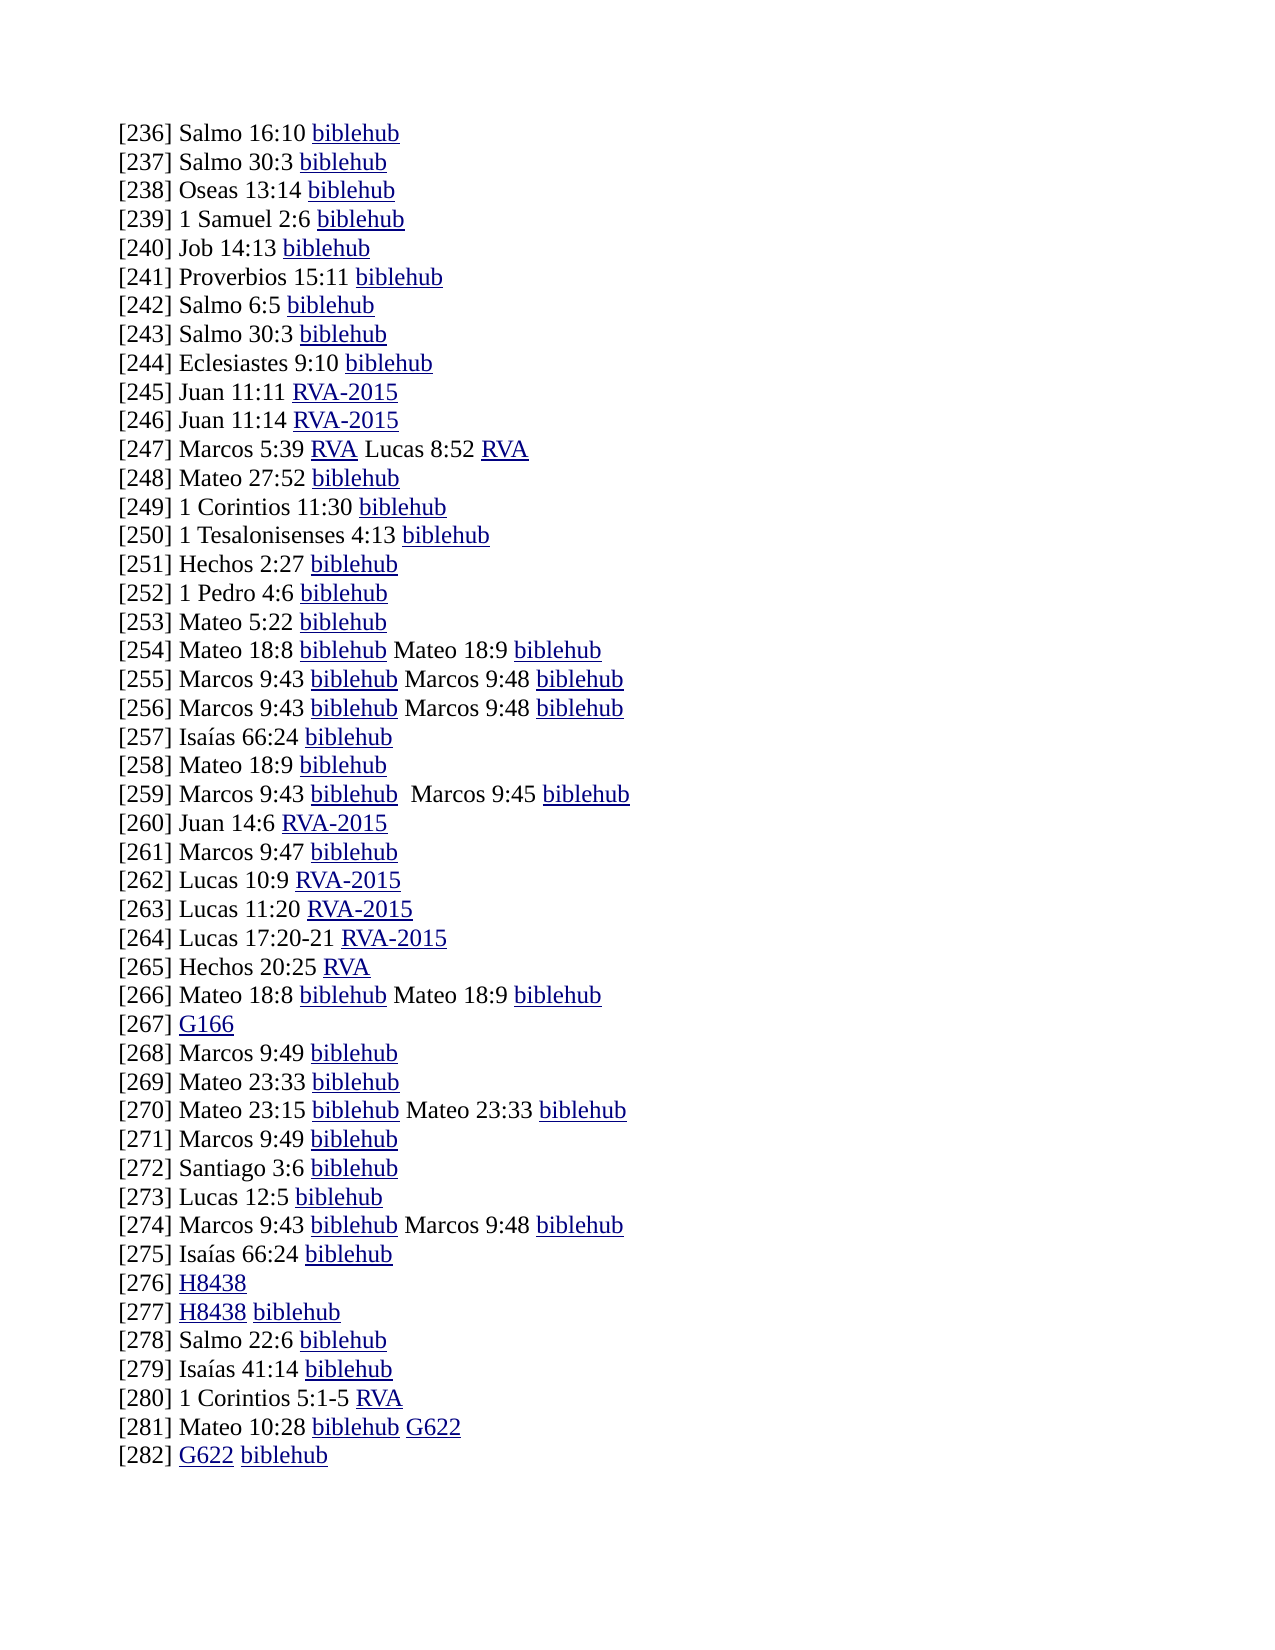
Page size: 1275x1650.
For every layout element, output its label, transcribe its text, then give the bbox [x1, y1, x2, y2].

text 1 Corintios 11:30 biblehub [118, 492, 1157, 521]
text Salmo 22:6 biblehub [118, 1326, 1157, 1354]
text Juan 14:6 RVA-2015 [118, 808, 1157, 837]
text Hechos 20:25 RVA [118, 952, 1157, 981]
text Marcos 9:49 biblehub [118, 1124, 1157, 1153]
text Mateo 18:9 biblehub [118, 751, 1157, 779]
text Marcos 5:39 RVA Lucas 8:52 RVA [118, 434, 1157, 463]
text Marcos 9:43 biblehub Marcos 9:48 biblehub [118, 1211, 1157, 1239]
text Marcos 9:43 biblehub Marcos 9:45 biblehub [118, 779, 1157, 808]
text Marcos 9:49 biblehub [118, 1038, 1157, 1067]
text Mateo 5:22 biblehub [118, 607, 1157, 636]
text Juan 11:14 RVA-2015 [118, 406, 1157, 434]
text G622 biblehub [118, 1441, 1157, 1469]
text Isaías 41:14 biblehub [118, 1354, 1157, 1383]
text Isaías 66:24 biblehub [118, 1239, 1157, 1268]
text Salmo 6:5 biblehub [118, 291, 1157, 319]
text Job 14:13 biblehub [118, 233, 1157, 262]
text Salmo 16:10 biblehub [118, 118, 1157, 147]
text Lucas 10:9 RVA-2015 [118, 866, 1157, 894]
text Marcos 9:43 biblehub Marcos 9:48 biblehub [118, 664, 1157, 693]
text Marcos 9:43 biblehub Marcos 9:48 biblehub [118, 693, 1157, 722]
text Mateo 23:33 biblehub [118, 1067, 1157, 1096]
text Lucas 12:5 biblehub [118, 1182, 1157, 1211]
text 1 Samuel 2:6 biblehub [118, 204, 1157, 233]
text 1 Pedro 4:6 biblehub [118, 578, 1157, 607]
text G166 [118, 1009, 1157, 1038]
text H8438 biblehub [118, 1297, 1157, 1326]
text Mateo 18:8 biblehub Mateo 18:9 biblehub [118, 636, 1157, 664]
text Salmo 30:3 biblehub [118, 147, 1157, 176]
text Mateo 23:15 biblehub Mateo 23:33 biblehub [118, 1096, 1157, 1124]
text Mateo 10:28 biblehub G622 [118, 1412, 1157, 1441]
text Isaías 66:24 biblehub [118, 722, 1157, 751]
text Oseas 13:14 biblehub [118, 176, 1157, 204]
text Lucas 11:20 RVA-2015 [118, 894, 1157, 923]
text Eclesiastes 9:10 biblehub [118, 348, 1157, 377]
text 1 Corintios 5:1-5 RVA [118, 1383, 1157, 1412]
text Mateo 27:52 biblehub [118, 463, 1157, 492]
text 1 Tesalonisenses 4:13 biblehub [118, 521, 1157, 549]
text Juan 11:11 RVA-2015 [118, 377, 1157, 406]
text Proverbios 15:11 biblehub [118, 262, 1157, 291]
text H8438 [118, 1268, 1157, 1297]
text Lucas 17:20-21 RVA-2015 [118, 923, 1157, 952]
text Hechos 2:27 biblehub [118, 549, 1157, 578]
text Salmo 30:3 biblehub [118, 319, 1157, 348]
text Mateo 18:8 biblehub Mateo 18:9 biblehub [118, 981, 1157, 1009]
text Marcos 9:47 biblehub [118, 837, 1157, 866]
text Santiago 3:6 biblehub [118, 1153, 1157, 1182]
